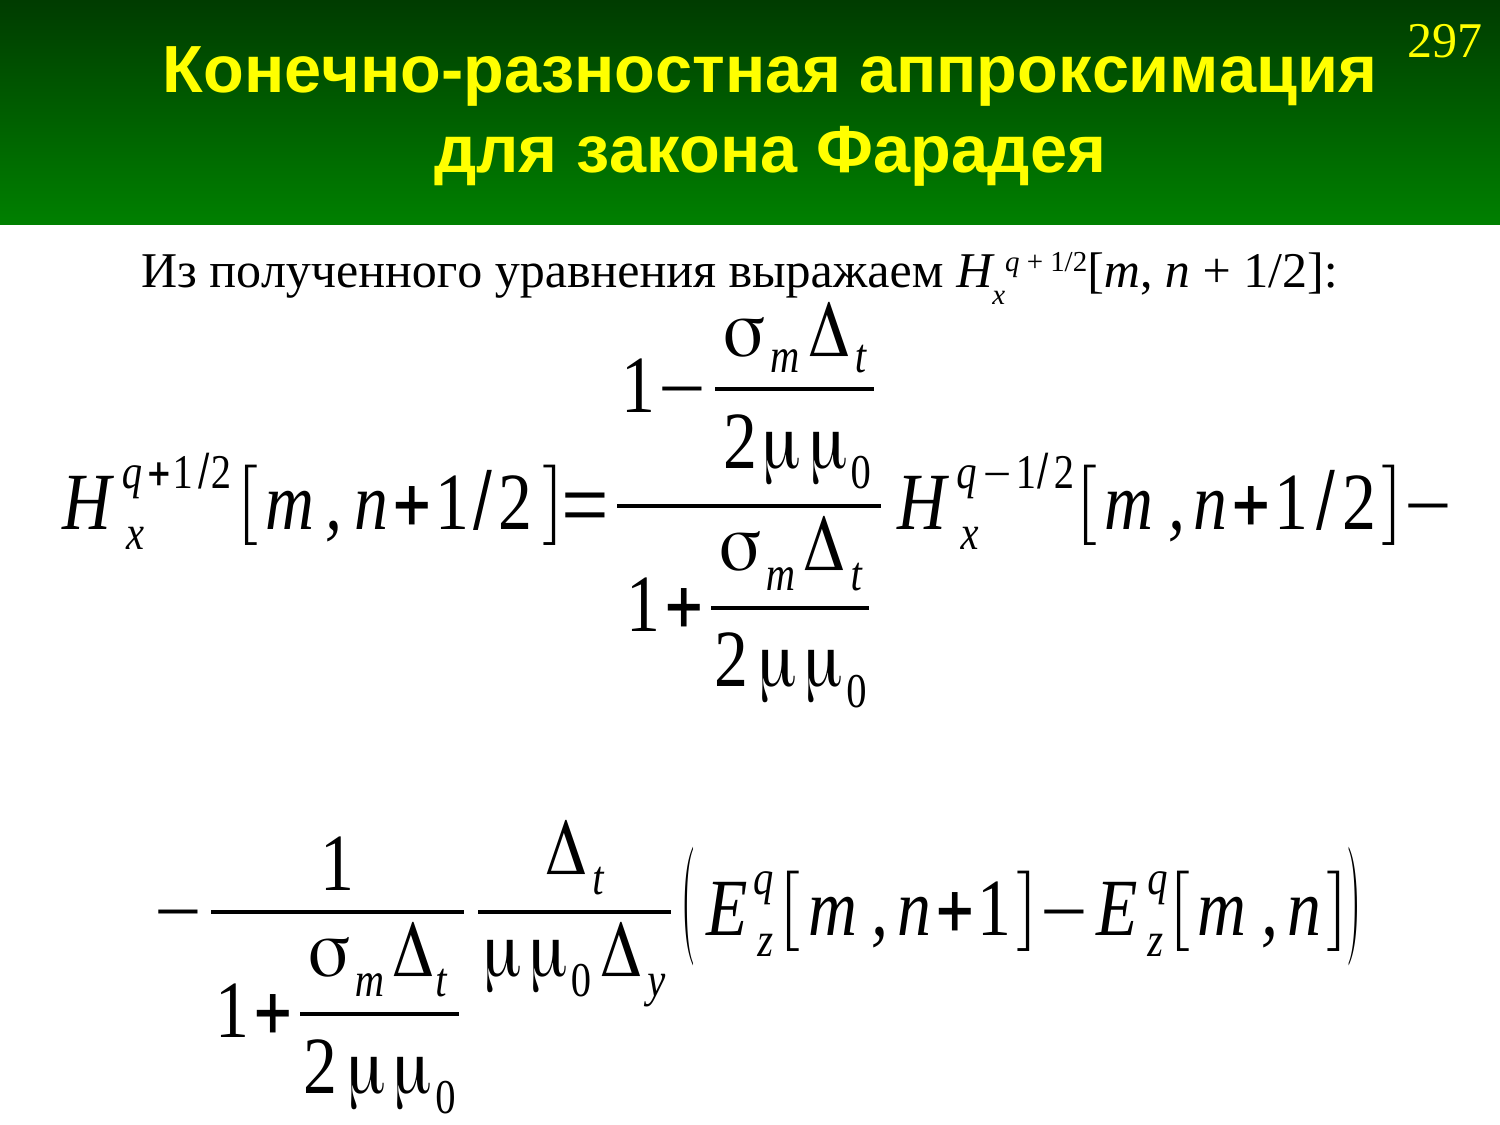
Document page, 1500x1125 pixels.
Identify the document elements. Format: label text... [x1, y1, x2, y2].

chart [41, 295, 1473, 1123]
title Конечно-разностная аппроксимация для закона Фарадея [100, 7, 1441, 204]
text_box Из полученного уравнения выражаем Hxq + 1/2[m, n + 1/2]: [126, 230, 1353, 295]
